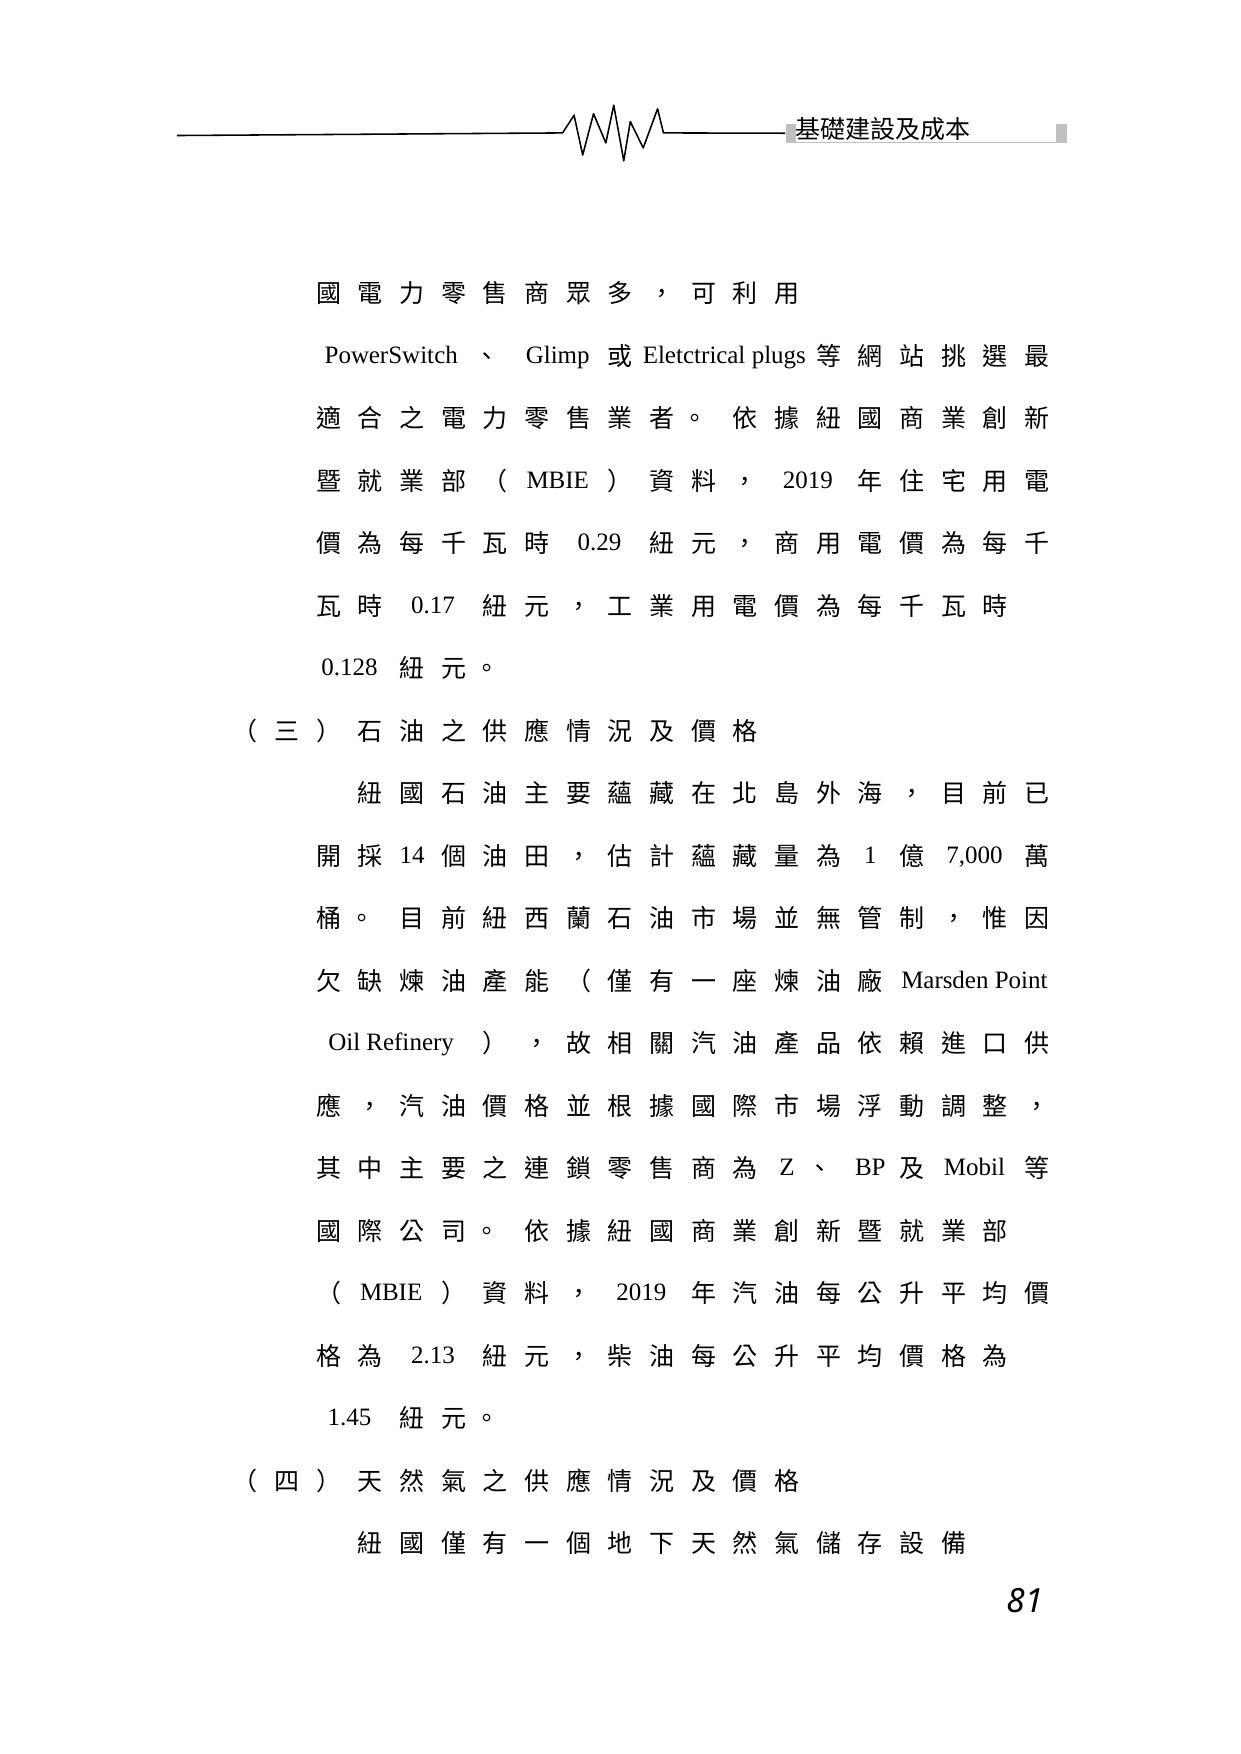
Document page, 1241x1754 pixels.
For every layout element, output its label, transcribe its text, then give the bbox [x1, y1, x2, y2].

text （三）石油之供應情況及價格 [207, 688, 1058, 750]
text 國電力零售商眾多，可利用PowerSwitch、Glimp或Eletctrical plugs等網站挑選最適合之電力零售業者。依據紐國商業創新暨就業部（MBIE）資料，2019年住宅用電價為每千瓦時0.29紐元，商用電價為每千瓦時0.17紐元，工業用電價為每千瓦時0.128紐元。 [281, 250, 1058, 688]
text （四）天然氣之供應情況及價格 [207, 1438, 1058, 1500]
text 紐國石油主要蘊藏在北島外海，目前已開採14個油田，估計蘊藏量為1億7,000萬桶。目前紐西蘭石油市場並無管制，惟因欠缺煉油產能（僅有一座煉油廠Marsden Point Oil Refinery），故相關汽油產品依賴進口供應，汽油價格並根據國際市場浮動調整，其中主要之連鎖零售商為Z、BP及Mobil等國際公司。依據紐國商業創新暨就業部（MBIE）資料，2019年汽油每公升平均價格為2.13紐元，柴油每公升平均價格為1.45紐元。 [281, 750, 1058, 1438]
text 紐國僅有一個地下天然氣儲存設備 [281, 1500, 1058, 1563]
